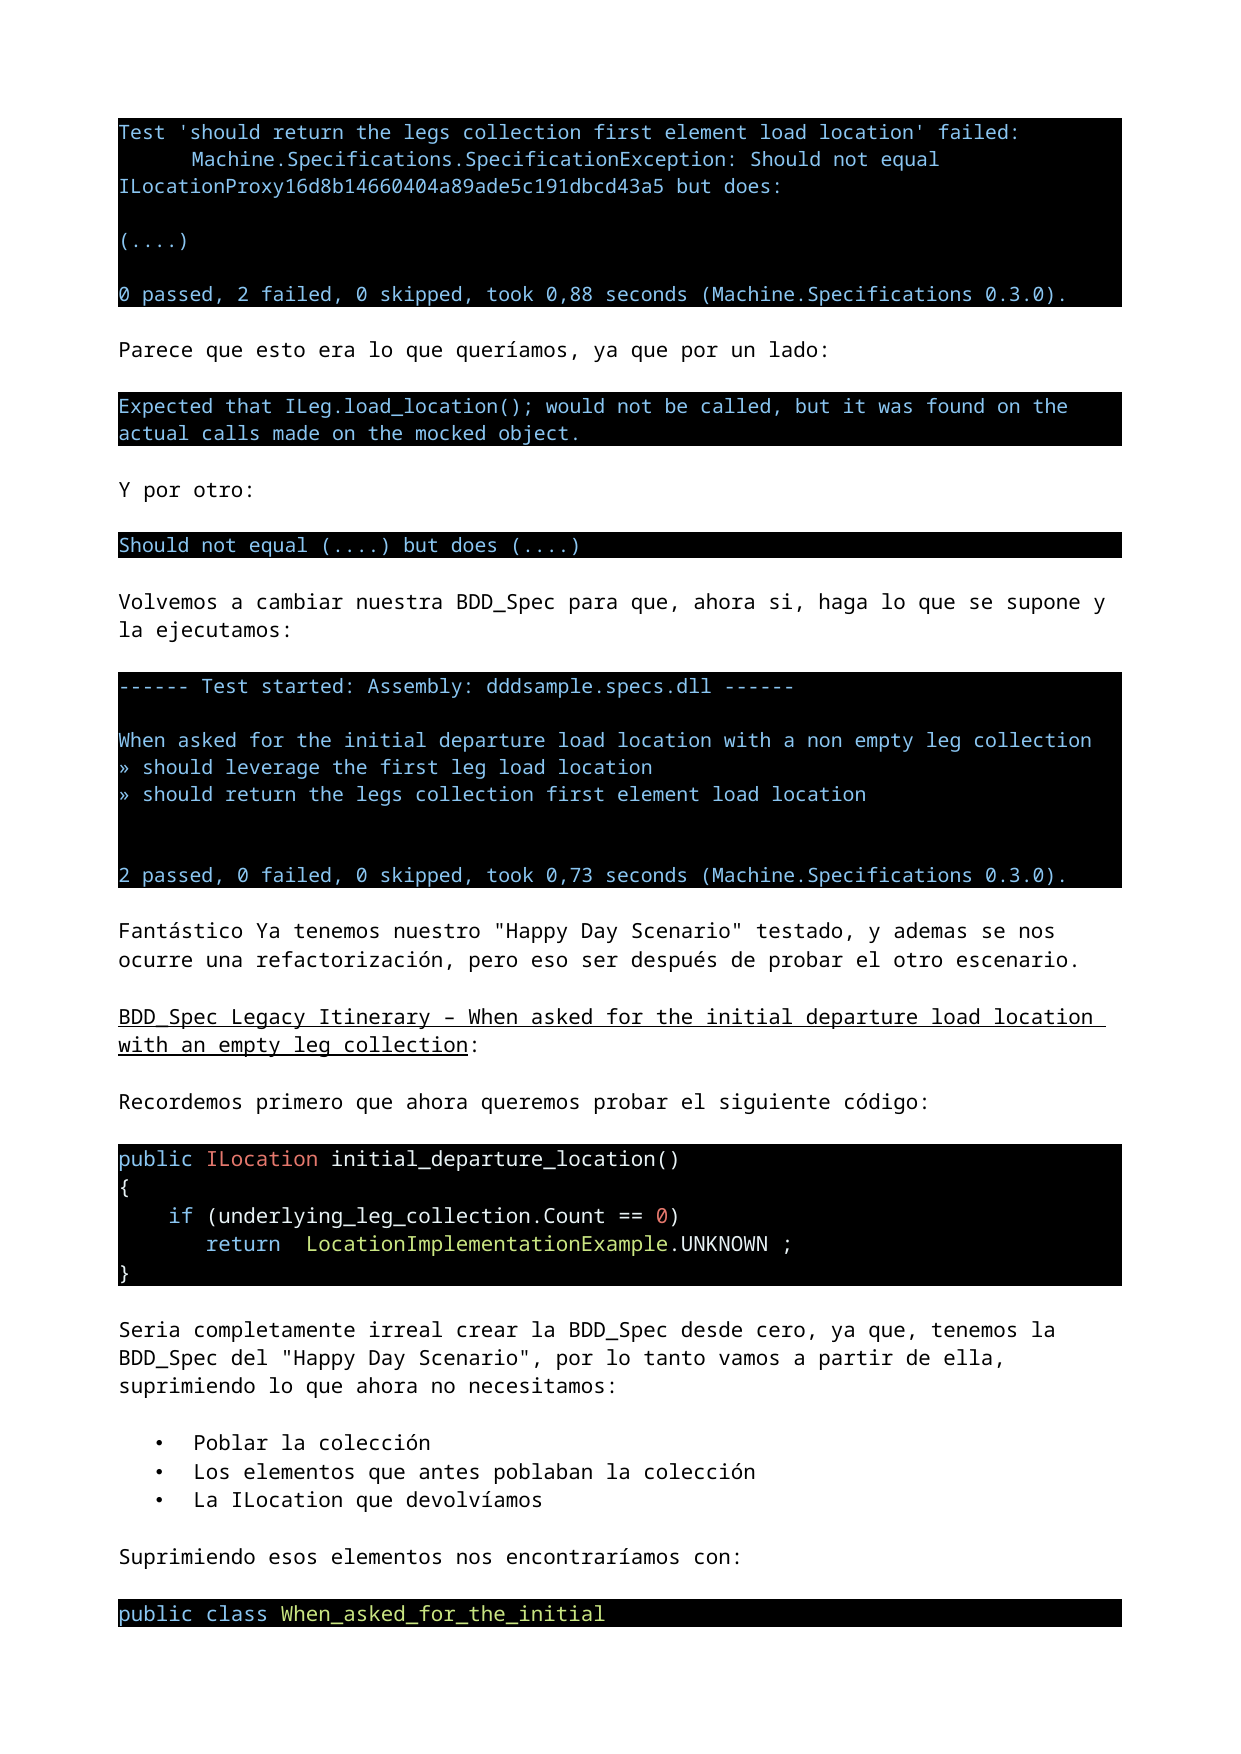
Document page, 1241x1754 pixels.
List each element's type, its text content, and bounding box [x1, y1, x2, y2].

text » should leverage the first leg load location [118, 753, 1122, 780]
text Suprimiendo esos elementos nos encontraríamos con: [118, 1542, 1122, 1571]
text Expected that ILeg.load_location(); would not be called, but it was found on the actual calls made on the mocked object. [118, 392, 1122, 446]
text Fantástico Ya tenemos nuestro "Happy Day Scenario" testado, y ademas se nos ocurre una refactorización, pero eso ser después de probar el otro escenario. [118, 917, 1122, 973]
text { [118, 1172, 1122, 1201]
text Should not equal (....) but does (....) [118, 532, 1122, 558]
text BDD_Spec Legacy Itinerary – When asked for the initial departure load location with an empty leg collection: [118, 1002, 1122, 1059]
text (....) [118, 226, 1122, 253]
text » should return the legs collection first element load location [118, 780, 1122, 807]
text 0 passed, 2 failed, 0 skipped, took 0,88 seconds (Machine.Specifications 0.3.0). [118, 280, 1122, 307]
text Volvemos a cambiar nuestra BDD_Spec para que, ahora si, haga lo que se supone y la ejecutamos: [118, 587, 1122, 644]
text Parece que esto era lo que queríamos, ya que por un lado: [118, 335, 1122, 364]
text Seria completamente irreal crear la BDD_Spec desde cero, ya que, tenemos la BDD_Spec del "Happy Day Scenario", por lo tanto vamos a partir de ella, suprimiendo lo que ahora no necesitamos: [118, 1315, 1122, 1400]
text 2 passed, 0 failed, 0 skipped, took 0,73 seconds (Machine.Specifications 0.3.0). [118, 861, 1122, 888]
text } [118, 1258, 1122, 1286]
text ------ Test started: Assembly: dddsample.specs.dll ------ [118, 672, 1122, 699]
list Los elementos que antes poblaban la colección [156, 1457, 1122, 1485]
list Poblar la colección [156, 1428, 1122, 1457]
text Y por otro: [118, 475, 1122, 503]
text Machine.Specifications.SpecificationException: Should not equal ILocationProxy16d8b14660404a89ade5c191dbcd43a5 but does: [118, 145, 1122, 199]
list La ILocation que devolvíamos [156, 1485, 1122, 1514]
text Recordemos primero que ahora queremos probar el siguiente código: [118, 1087, 1122, 1116]
text When asked for the initial departure load location with a non empty leg collection [118, 726, 1122, 753]
text return LocationImplementationExample.UNKNOWN ; [118, 1229, 1122, 1258]
text public ILocation initial_departure_location() [118, 1144, 1122, 1172]
text if (underlying_leg_collection.Count == 0) [118, 1201, 1122, 1229]
text Test 'should return the legs collection first element load location' failed: [118, 118, 1122, 145]
text public class When_asked_for_the_initial [118, 1599, 1122, 1627]
